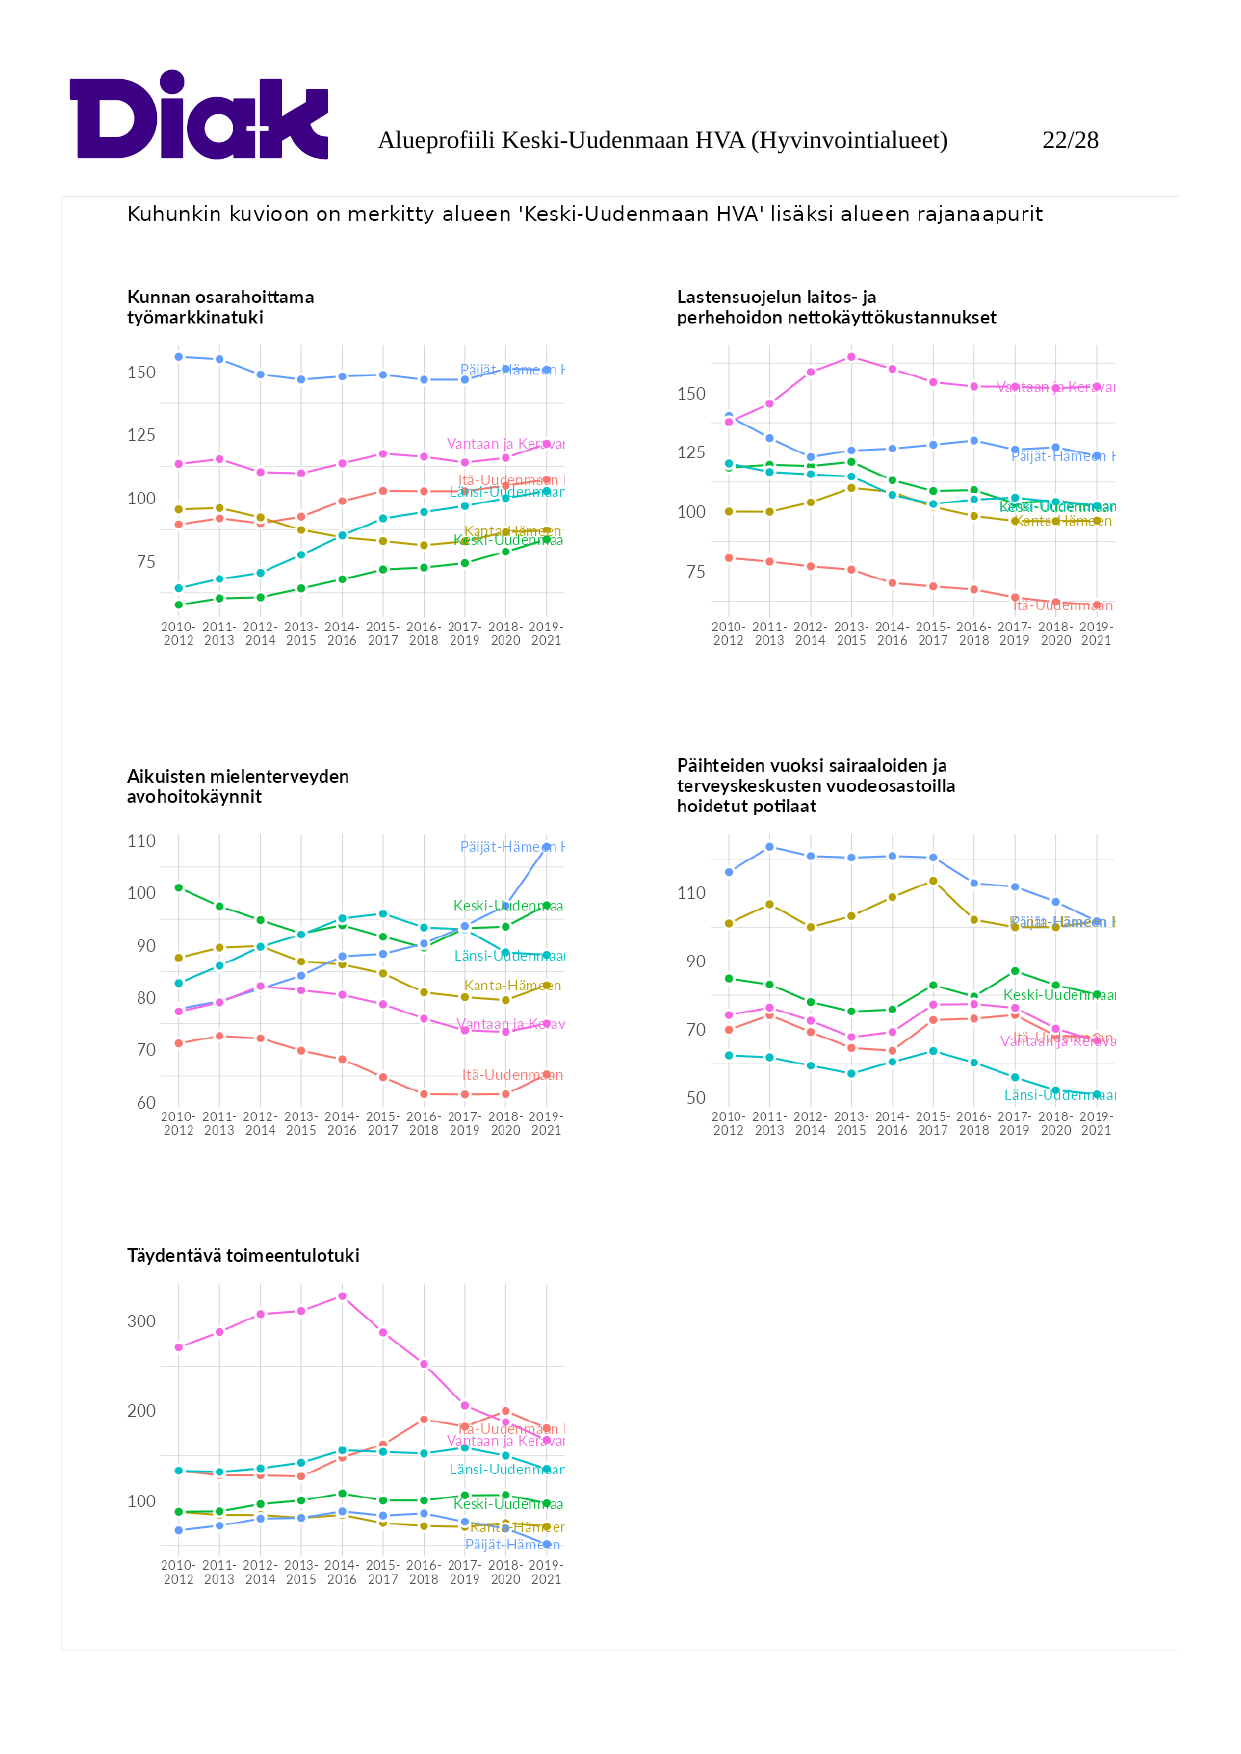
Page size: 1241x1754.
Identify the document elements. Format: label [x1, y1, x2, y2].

picture [61, 196, 1179, 1651]
